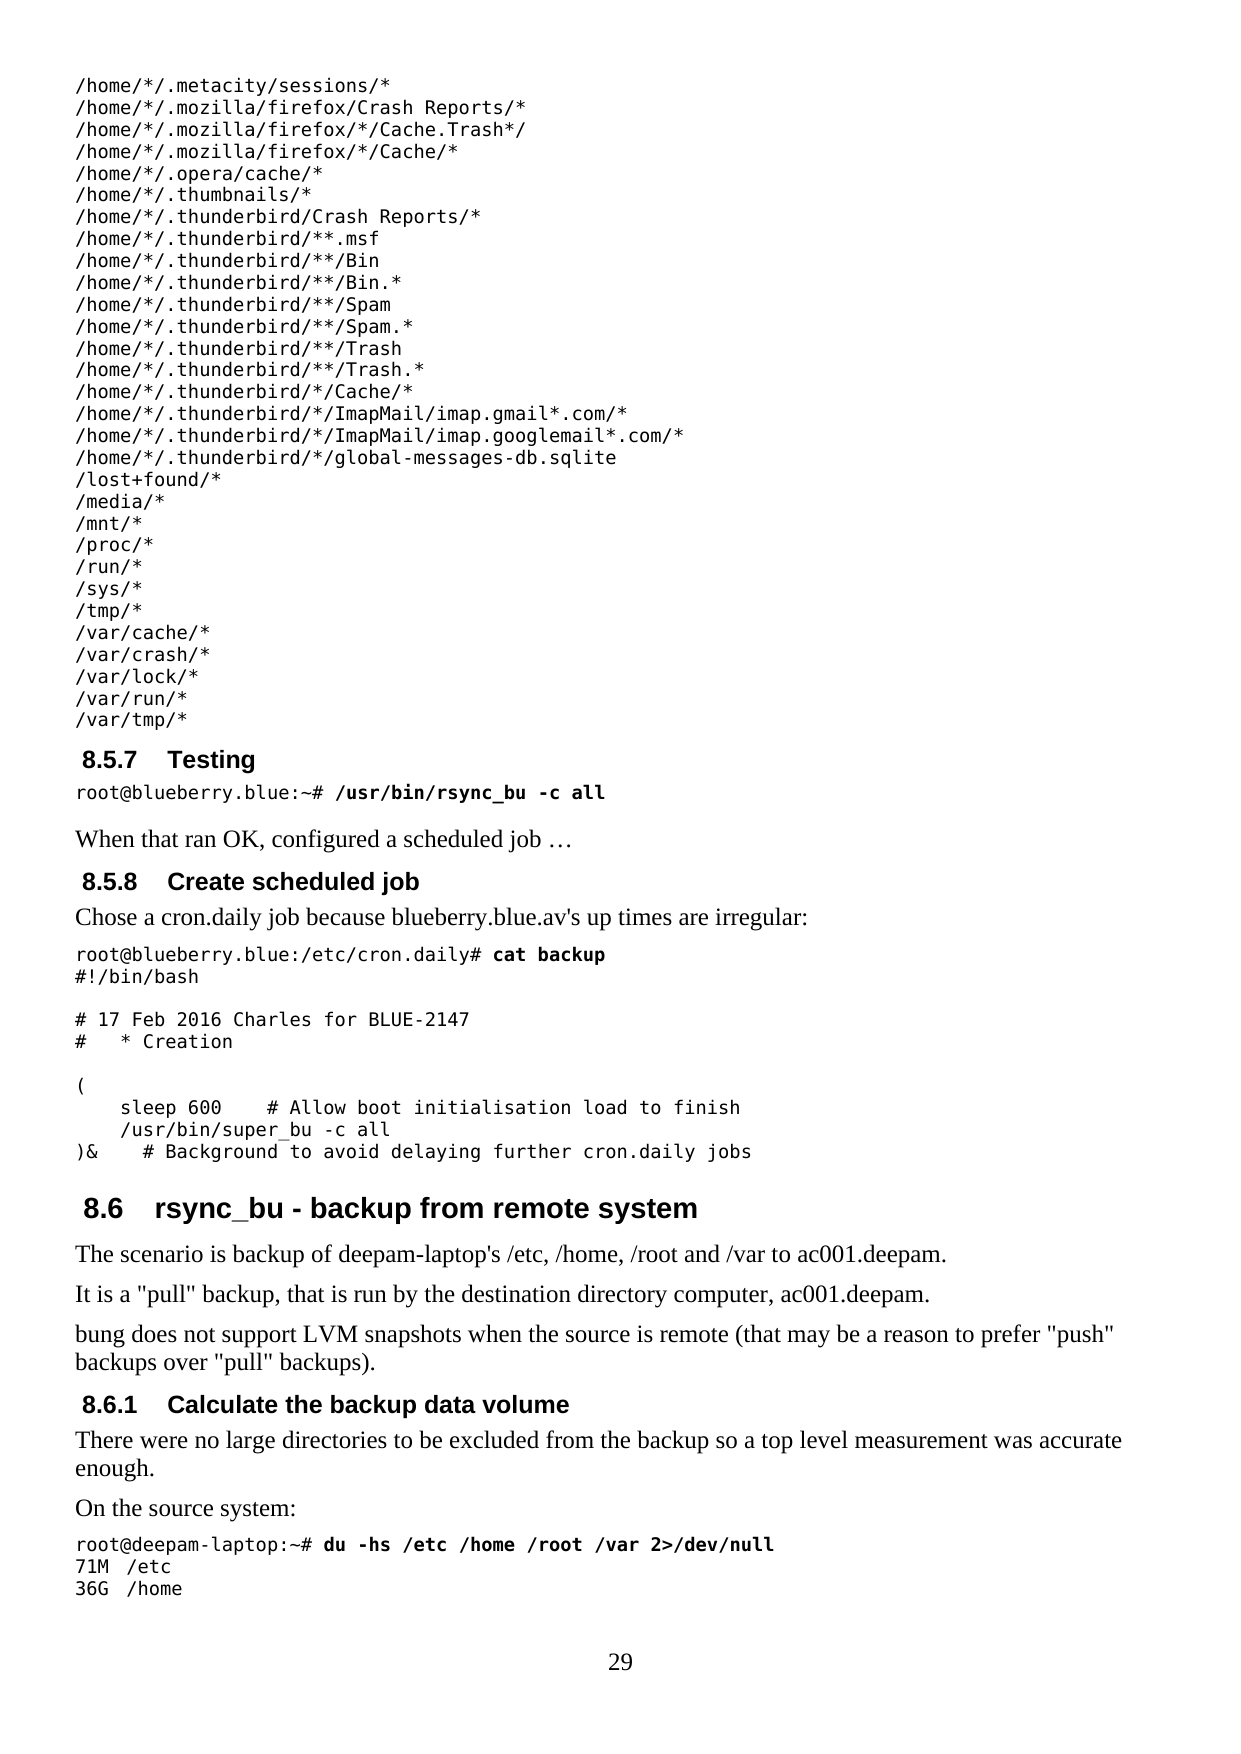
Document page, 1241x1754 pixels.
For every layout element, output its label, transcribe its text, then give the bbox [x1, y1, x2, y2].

text It is a "pull" backup, that is run by the destination directory computer, ac001.deepam. [75, 1280, 1166, 1308]
text /home/*/.thunderbird/**/Bin [75, 250, 1166, 272]
text bung does not support LVM snapshots when the source is remote (that may be a reason to prefer "push" backups over "pull" backups). [75, 1321, 1166, 1376]
text /home/*/.thunderbird/*/ImapMail/imap.gmail*.com/* [75, 403, 1166, 425]
subtitle Create scheduled job [75, 868, 1166, 896]
text The scenario is backup of deepam-laptop's /etc, /home, /root and /var to ac001.deepam. [75, 1240, 1166, 1268]
text root@blueberry.blue:~# /usr/bin/rsync_bu -c all [75, 782, 1166, 803]
text /home/*/.thunderbird/**/Spam [75, 294, 1166, 316]
subtitle Testing [75, 746, 1166, 774]
text # * Creation [75, 1031, 1166, 1053]
text root@deepam-laptop:~# du -hs /etc /home /root /var 2>/dev/null [75, 1534, 1166, 1556]
text /home/*/.thumbnails/* [75, 184, 1166, 206]
text /home/*/.thunderbird/**.msf [75, 228, 1166, 250]
text /var/run/* [75, 687, 1166, 709]
text /tmp/* [75, 600, 1166, 622]
text 36G /home [75, 1578, 1166, 1600]
text On the source system: [75, 1494, 1166, 1522]
text /home/*/.thunderbird/**/Spam.* [75, 316, 1166, 337]
text /var/tmp/* [75, 709, 1166, 731]
text /run/* [75, 556, 1166, 578]
text root@blueberry.blue:/etc/cron.daily# cat backup [75, 944, 1166, 966]
text #!/bin/bash [75, 966, 1166, 987]
text )& # Background to avoid delaying further cron.daily jobs [75, 1141, 1166, 1162]
text ( [75, 1075, 1166, 1097]
text /home/*/.thunderbird/Crash Reports/* [75, 206, 1166, 228]
text /home/*/.metacity/sessions/* [75, 75, 1166, 97]
text /var/lock/* [75, 666, 1166, 687]
text /home/*/.thunderbird/**/Trash [75, 337, 1166, 359]
text There were no large directories to be excluded from the backup so a top level measurement was accurate enough. [75, 1426, 1166, 1482]
subtitle Calculate the backup data volume [75, 1391, 1166, 1419]
text /home/*/.mozilla/firefox/*/Cache/* [75, 141, 1166, 162]
text /media/* [75, 491, 1166, 512]
text /home/*/.thunderbird/*/global-messages-db.sqlite [75, 447, 1166, 469]
text /home/*/.mozilla/firefox/Crash Reports/* [75, 97, 1166, 119]
text /home/*/.thunderbird/*/Cache/* [75, 381, 1166, 403]
text Chose a cron.daily job because blueberry.blue.av's up times are irregular: [75, 903, 1166, 931]
text /home/*/.thunderbird/*/ImapMail/imap.googlemail*.com/* [75, 425, 1166, 447]
text /home/*/.mozilla/firefox/*/Cache.Trash*/ [75, 119, 1166, 141]
text /home/*/.thunderbird/**/Bin.* [75, 272, 1166, 294]
text When that ran OK, configured a scheduled job … [75, 825, 1166, 853]
text /mnt/* [75, 512, 1166, 534]
text 71M /etc [75, 1556, 1166, 1578]
text /home/*/.thunderbird/**/Trash.* [75, 359, 1166, 381]
text # 17 Feb 2016 Charles for BLUE-2147 [75, 1009, 1166, 1031]
text /sys/* [75, 578, 1166, 600]
text /home/*/.opera/cache/* [75, 162, 1166, 184]
text sleep 600 # Allow boot initialisation load to finish [75, 1097, 1166, 1119]
text /lost+found/* [75, 469, 1166, 491]
subtitle rsync_bu - backup from remote system [75, 1192, 1166, 1225]
text /proc/* [75, 534, 1166, 556]
text /usr/bin/super_bu -c all [75, 1119, 1166, 1141]
text /var/crash/* [75, 644, 1166, 666]
text /var/cache/* [75, 622, 1166, 644]
